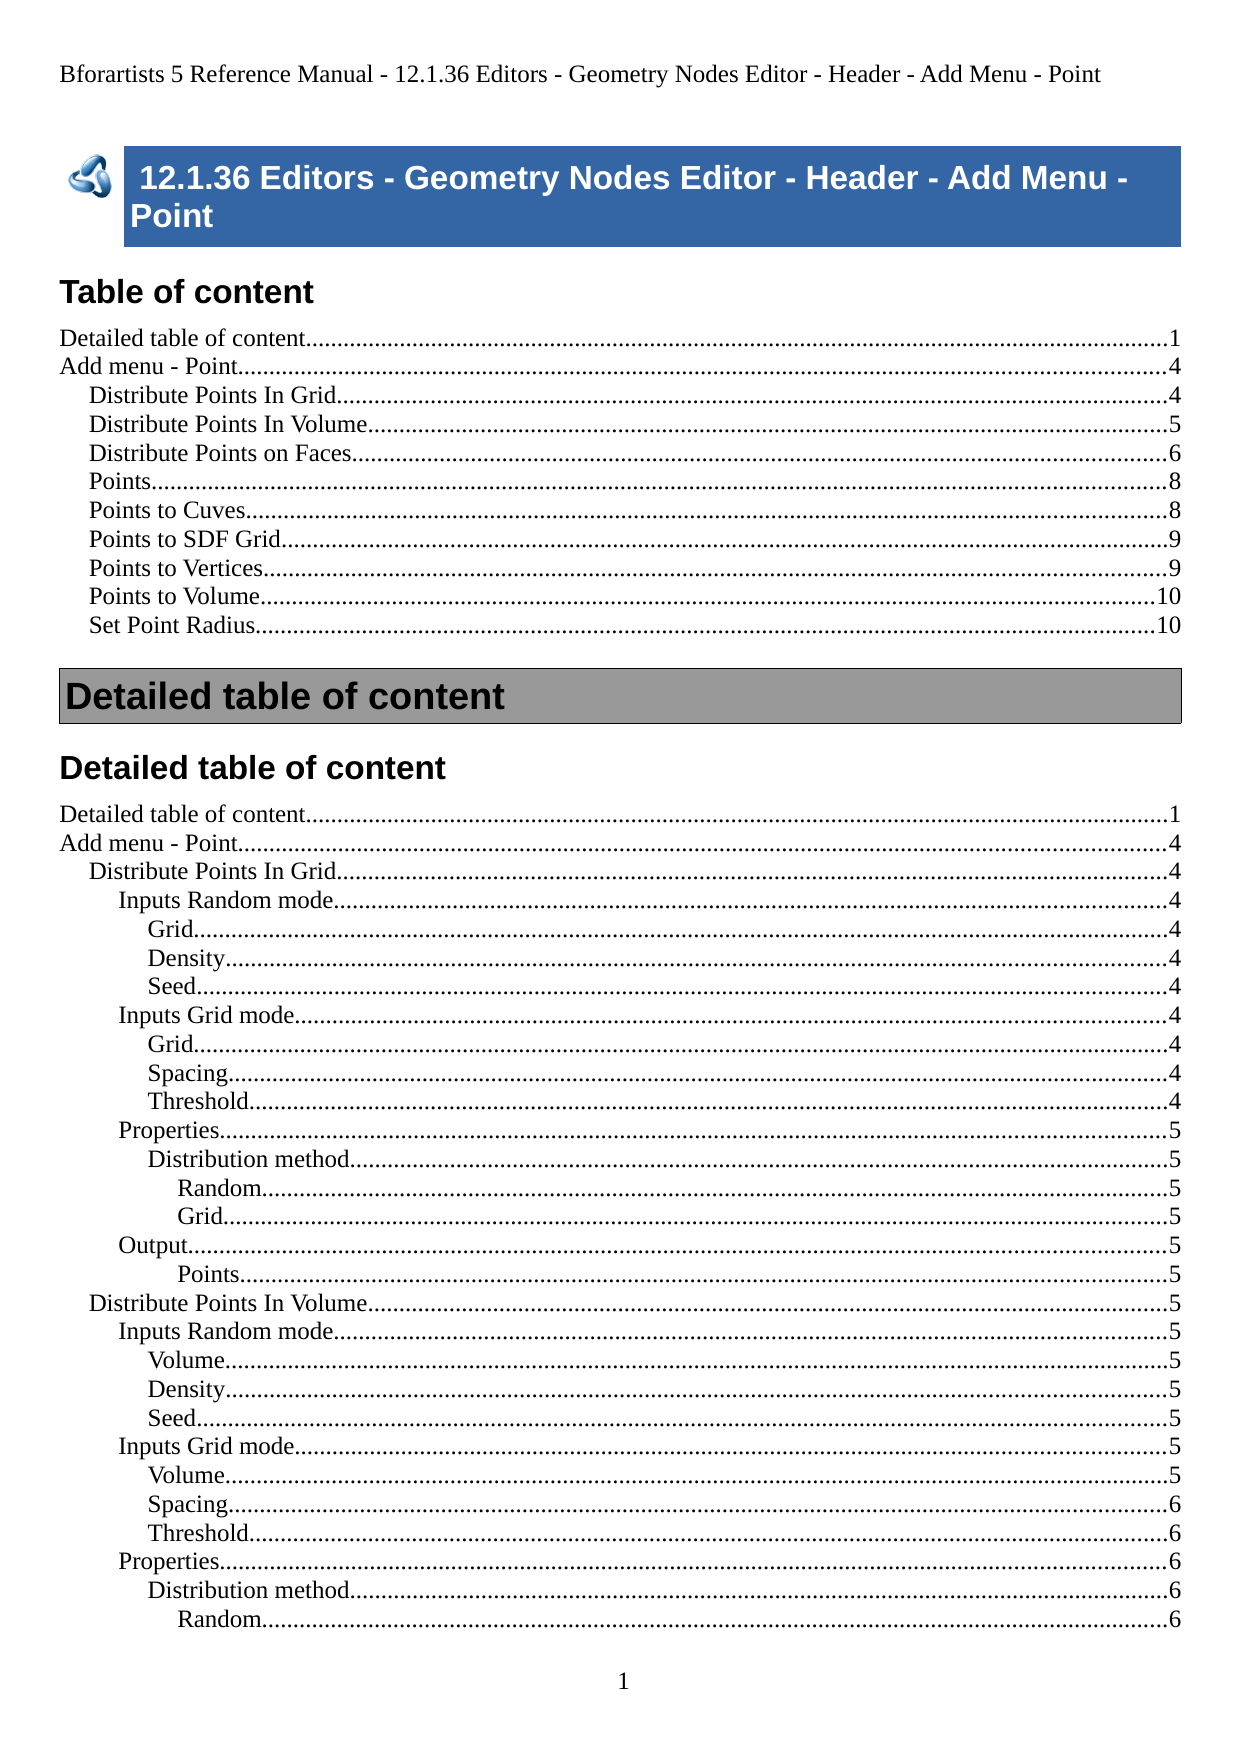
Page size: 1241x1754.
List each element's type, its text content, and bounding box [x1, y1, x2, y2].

text Inputs Grid mode 4 [118, 1000, 1181, 1029]
text Set Point Radius 10 [88, 610, 1181, 639]
text Detailed table of content 1 [59, 799, 1181, 828]
text Grid 5 [177, 1201, 1181, 1230]
text Random 6 [177, 1604, 1181, 1633]
text Threshold 4 [147, 1086, 1181, 1115]
text Inputs Random mode 4 [118, 885, 1181, 914]
text Add menu - Point 4 [59, 351, 1181, 380]
text Distribute Points In Volume 5 [88, 409, 1181, 438]
text Grid 4 [147, 914, 1181, 943]
text Distribution method 6 [147, 1575, 1181, 1604]
text Distribute Points on Faces 6 [88, 438, 1181, 466]
text Grid 4 [147, 1029, 1181, 1058]
picture [65, 152, 114, 201]
text Properties 5 [118, 1115, 1181, 1144]
text Output 5 [118, 1230, 1181, 1259]
text Detailed table of content 1 [59, 323, 1181, 351]
text Points to Vertices 9 [88, 553, 1181, 581]
text Threshold 6 [147, 1518, 1181, 1546]
subtitle Detailed table of content [59, 748, 1181, 786]
text Properties 6 [118, 1546, 1181, 1575]
text Points to Volume 10 [88, 581, 1181, 610]
text Seed 4 [147, 971, 1181, 1000]
text Density 5 [147, 1374, 1181, 1403]
text Add menu - Point 4 [59, 828, 1181, 856]
text Points to Cuves 8 [88, 495, 1181, 524]
table_header Detailed table of content [60, 669, 1181, 723]
text Seed 5 [147, 1403, 1181, 1431]
text Inputs Grid mode 5 [118, 1431, 1181, 1460]
text Spacing 6 [147, 1489, 1181, 1518]
text Distribute Points In Grid 4 [88, 380, 1181, 409]
text Distribution method 5 [147, 1144, 1181, 1173]
text Volume 5 [147, 1345, 1181, 1374]
text Distribute Points In Volume 5 [88, 1288, 1181, 1316]
text Points 5 [177, 1259, 1181, 1288]
text Points to SDF Grid 9 [88, 524, 1181, 553]
text Distribute Points In Grid 4 [88, 856, 1181, 885]
text Density 4 [147, 943, 1181, 971]
text Volume 5 [147, 1460, 1181, 1489]
subtitle Table of content [59, 272, 1181, 310]
text Points 8 [88, 466, 1181, 495]
text Random 5 [177, 1173, 1181, 1201]
text Spacing 4 [147, 1058, 1181, 1086]
table_header 12.1.36 Editors - Geometry Nodes Editor - Header - Add Menu - Point [124, 146, 1181, 247]
table_header [59, 146, 124, 247]
text Inputs Random mode 5 [118, 1316, 1181, 1345]
